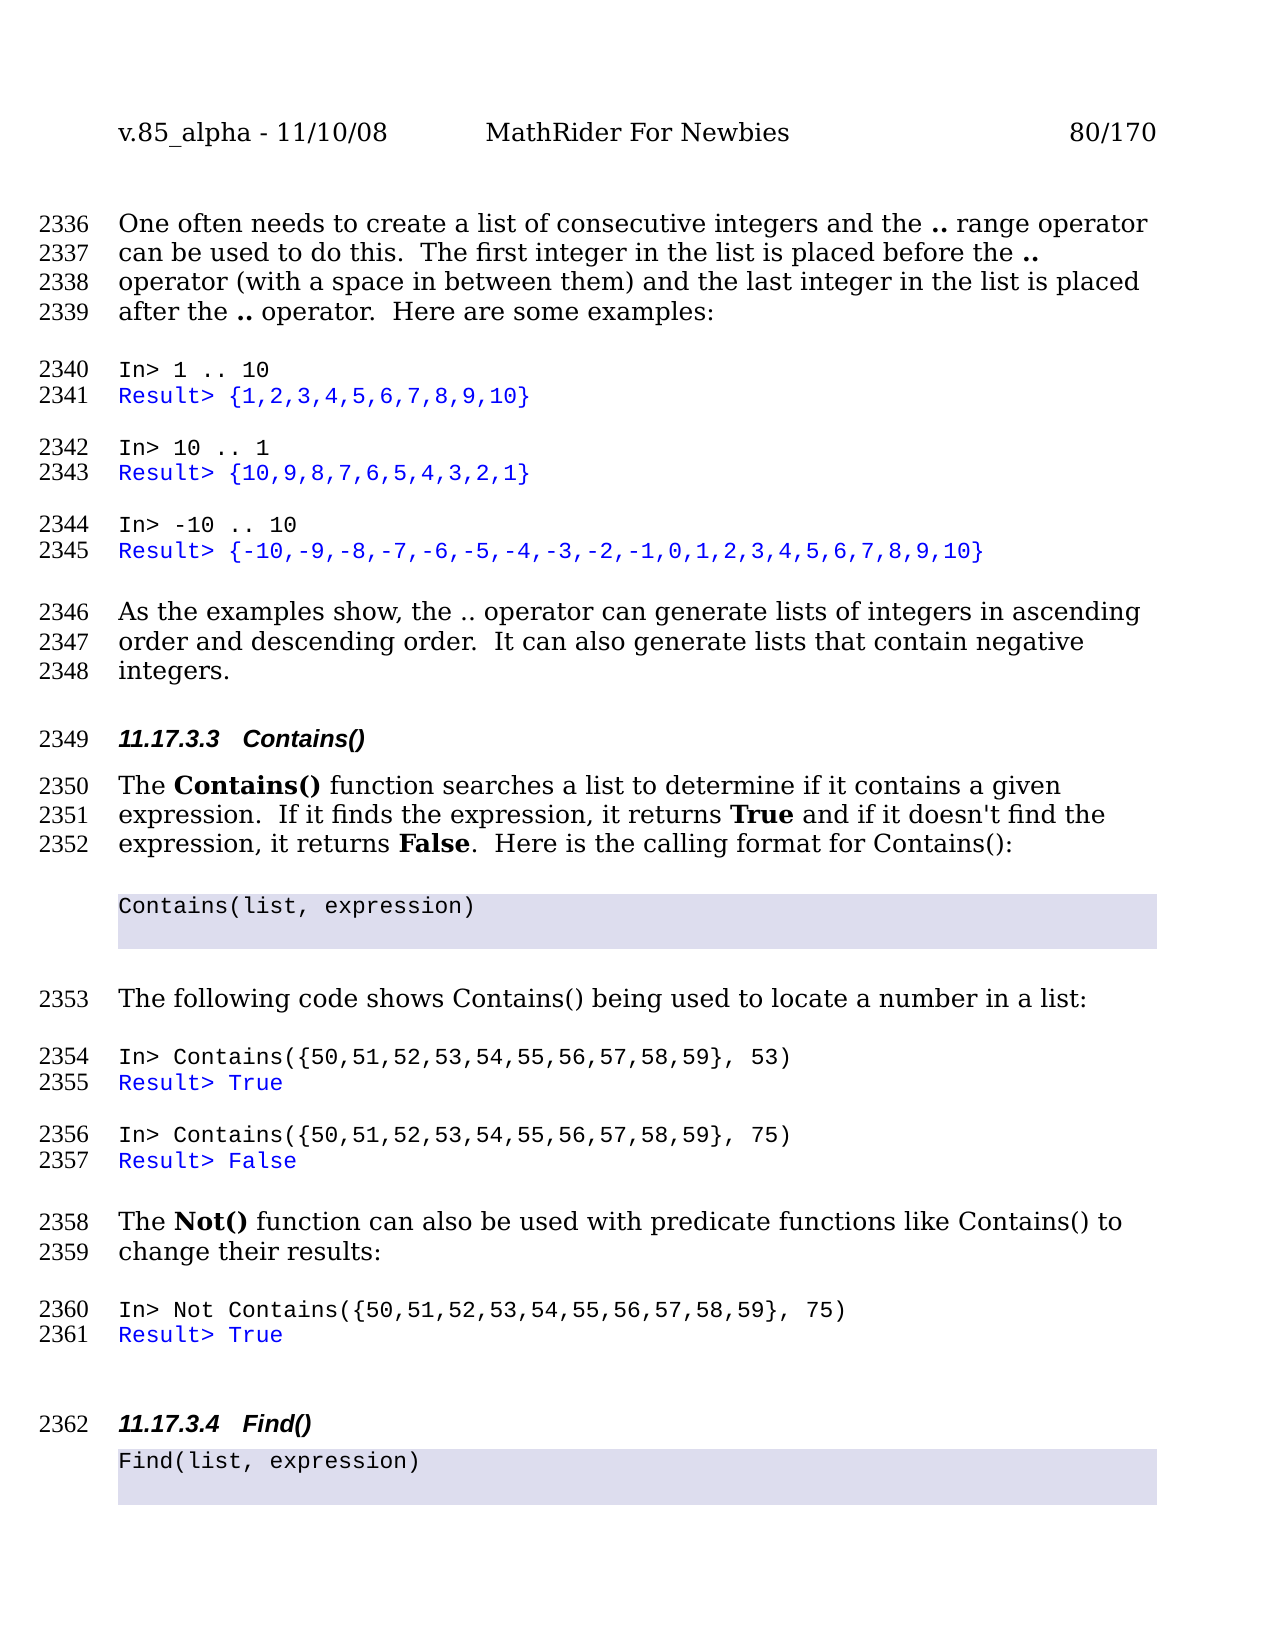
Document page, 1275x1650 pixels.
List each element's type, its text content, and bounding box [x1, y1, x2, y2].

text The Contains() function searches a list to determine if it contains a given expression. If it finds the expression, it returns True and if it doesn't find the expression, it returns False. Here is the calling format for Contains(): [118, 771, 1157, 859]
subtitle Contains() [118, 724, 1157, 753]
table_header Contains(list, expression) [118, 894, 1157, 949]
text Result> False [118, 1149, 1157, 1175]
text Result> True [118, 1324, 1157, 1350]
table_header Find(list, expression) [118, 1449, 1157, 1505]
text The following code shows Contains() being used to locate a number in a list: [118, 984, 1157, 1014]
text Result> {10,9,8,7,6,5,4,3,2,1} [118, 462, 1157, 488]
text The Not() function can also be used with predicate functions like Contains() to change their results: [118, 1207, 1157, 1266]
text In> 1 .. 10 [118, 358, 1157, 384]
text Result> {1,2,3,4,5,6,7,8,9,10} [118, 384, 1157, 410]
text In> Contains({50,51,52,53,54,55,56,57,58,59}, 75) [118, 1123, 1157, 1149]
text In> Contains({50,51,52,53,54,55,56,57,58,59}, 53) [118, 1046, 1157, 1072]
text One often needs to create a list of consecutive integers and the .. range operator can be used to do this. The first integer in the list is placed before the .. operator (with a space in between them) and the last integer in the list is placed after the .. operator. Here are some examples: [118, 209, 1157, 326]
text Result> True [118, 1072, 1157, 1098]
text As the examples show, the .. operator can generate lists of integers in ascending order and descending order. It can also generate lists that contain negative integers. [118, 597, 1157, 685]
text In> -10 .. 10 [118, 514, 1157, 539]
text Result> {-10,-9,-8,-7,-6,-5,-4,-3,-2,-1,0,1,2,3,4,5,6,7,8,9,10} [118, 539, 1157, 566]
text In> 10 .. 1 [118, 436, 1157, 462]
text In> Not Contains({50,51,52,53,54,55,56,57,58,59}, 75) [118, 1298, 1157, 1324]
subtitle Find() [118, 1409, 1157, 1437]
